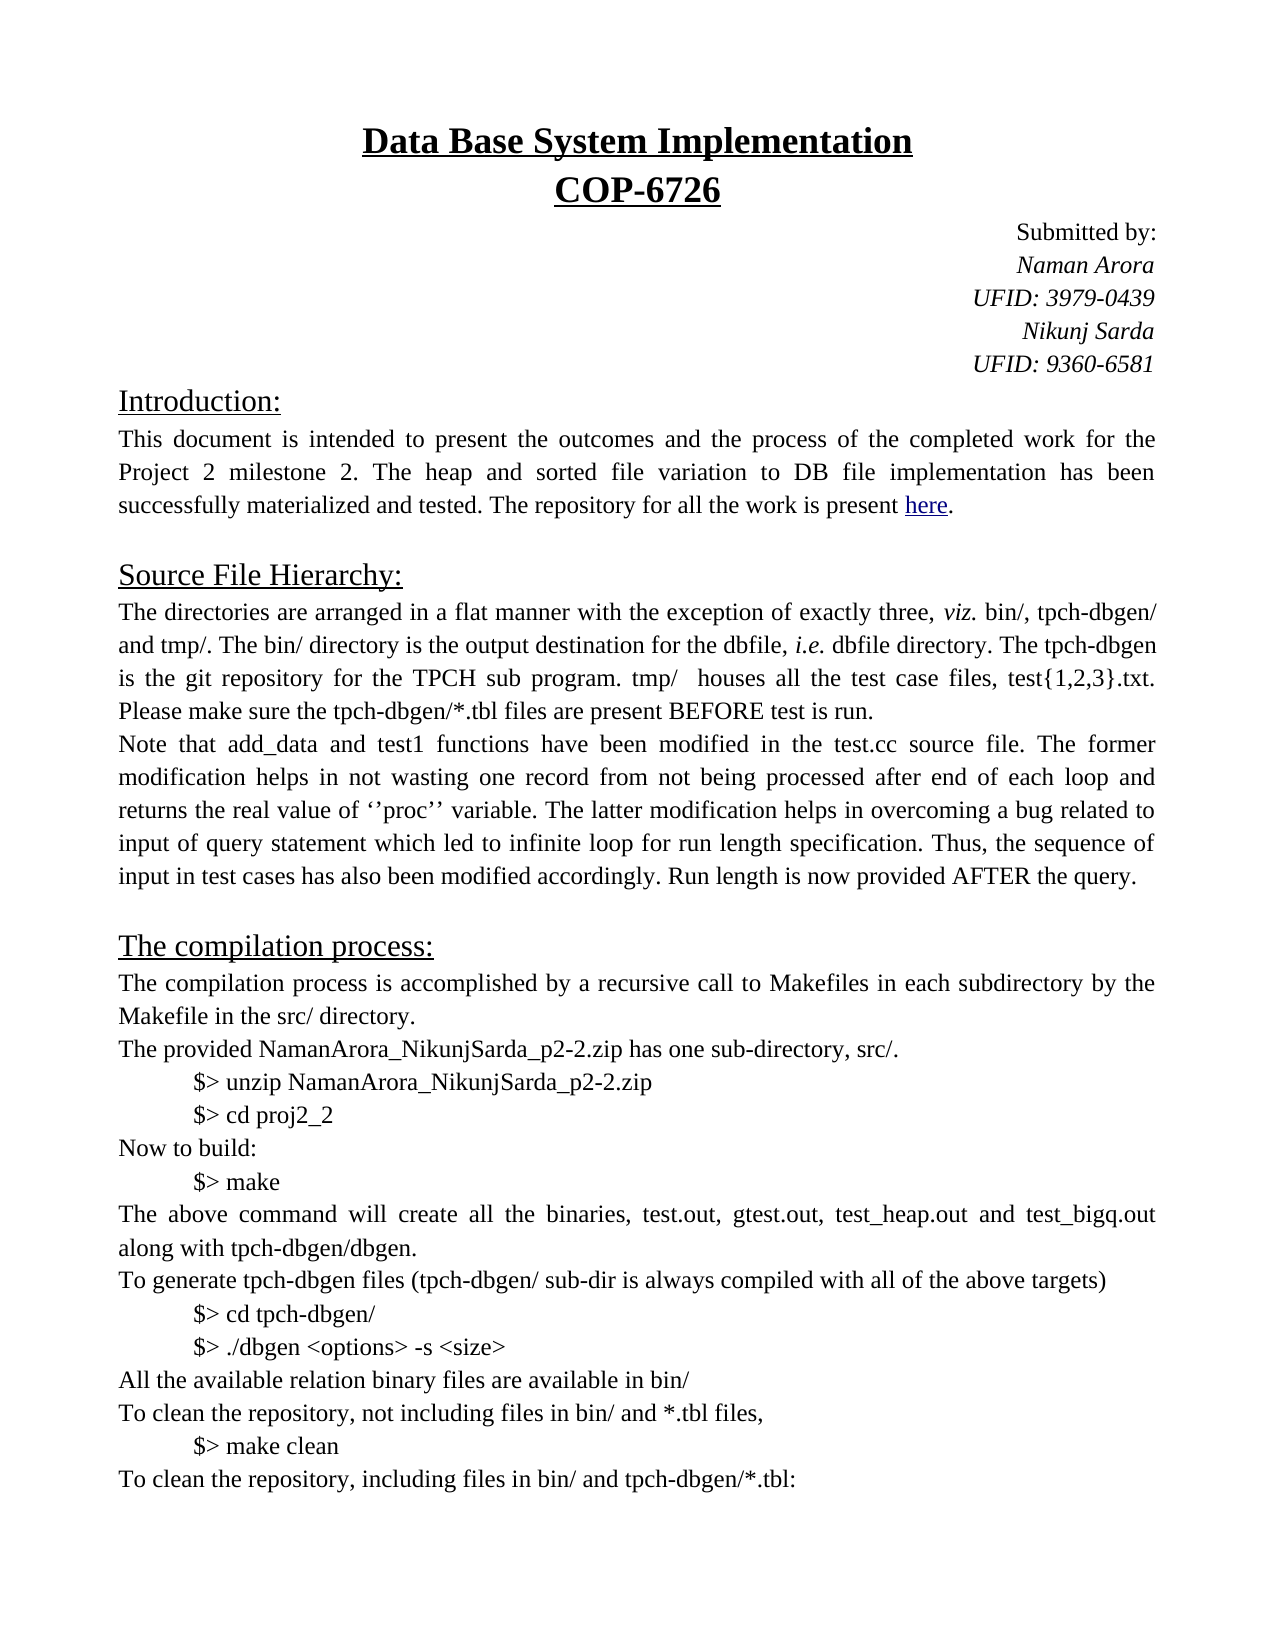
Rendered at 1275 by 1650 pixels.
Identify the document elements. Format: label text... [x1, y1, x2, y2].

text COP-6726 [118, 168, 1157, 211]
list $> make clean [156, 1431, 1157, 1459]
text Source File Hierarchy: [118, 556, 1157, 592]
text Data Base System Implementation [118, 118, 1157, 161]
text To generate tpch-dbgen files (tpch-dbgen/ sub-dir is always compiled with all of the above targets) [118, 1266, 1157, 1294]
text To clean the repository, not including files in bin/ and *.tbl files, [118, 1398, 1157, 1426]
text Note that add_data and test1 functions have been modified in the test.cc source file. The former modification helps in not wasting one record from not being processed after end of each loop and returns the real value of ‘’proc’’ variable. The latter modification helps in overcoming a bug related to input of query statement which led to infinite loop for run length specification. Thus, the sequence of input in test cases has also been modified accordingly. Run length is now provided AFTER the query. [118, 729, 1157, 890]
list $> cd tpch-dbgen/ [156, 1299, 1157, 1327]
text All the available relation binary files are available in bin/ [118, 1365, 1157, 1393]
text Submitted by: [118, 217, 1157, 246]
text UFID: 3979-0439 [118, 283, 1157, 312]
text Nikunj Sarda [118, 316, 1157, 345]
text The directories are arranged in a flat manner with the exception of exactly three, viz. bin/, tpch-dbgen/ and tmp/. The bin/ directory is the output destination for the dbfile, i.e. dbfile directory. The tpch-dbgen is the git repository for the TPCH sub program. tmp/ houses all the test case files, test{1,2,3}.txt. Please make sure the tpch-dbgen/*.tbl files are present BEFORE test is run. [118, 597, 1157, 725]
text The compilation process: [118, 927, 1157, 963]
list To clean the repository, including files in bin/ and tpch-dbgen/*.tbl: [118, 1464, 1157, 1492]
text Introduction: [118, 382, 1157, 418]
list $> ./dbgen <options> -s <size> [156, 1332, 1157, 1360]
list $> unzip NamanArora_NikunjSarda_p2-2.zip [193, 1067, 1157, 1096]
text The provided NamanArora_NikunjSarda_p2-2.zip has one sub-directory, src/. [118, 1034, 1157, 1063]
list $> cd proj2_2 [193, 1101, 1157, 1129]
text UFID: 9360-6581 [118, 349, 1157, 378]
list $> make [193, 1167, 1157, 1195]
text Now to build: [118, 1133, 1157, 1162]
text This document is intended to present the outcomes and the process of the completed work for the Project 2 milestone 2. The heap and sorted file variation to DB file implementation has been successfully materialized and tested. The repository for all the work is present here. [118, 424, 1157, 518]
text Naman Arora [118, 250, 1157, 279]
list The above command will create all the binaries, test.out, gtest.out, test_heap.out and test_bigq.out along with tpch-dbgen/dbgen. [118, 1199, 1157, 1261]
text The compilation process is accomplished by a recursive call to Makefiles in each subdirectory by the Makefile in the src/ directory. [118, 968, 1157, 1030]
